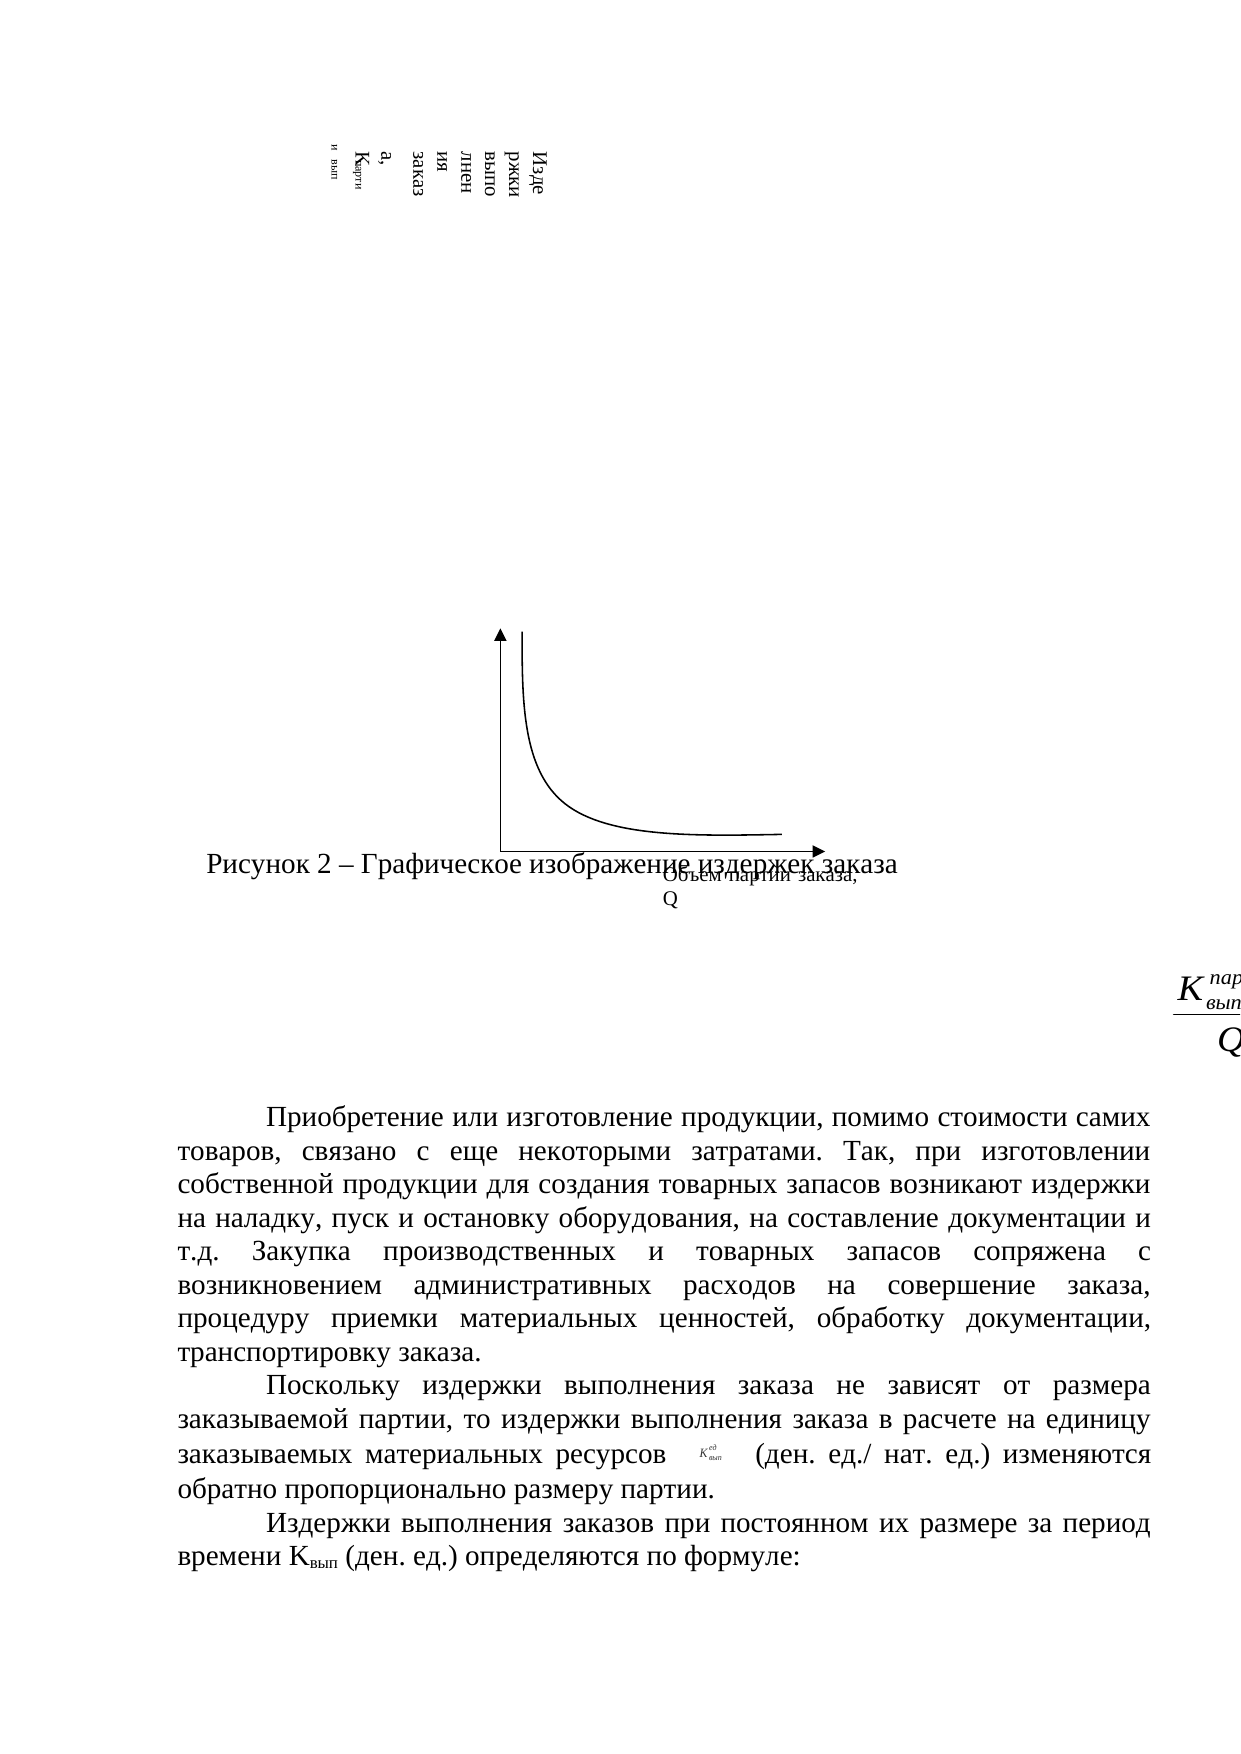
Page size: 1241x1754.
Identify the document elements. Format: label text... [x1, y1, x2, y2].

text Приобретение или изготовление продукции, помимо стоимости самих товаров, связано с еще некоторыми затратами. Так, при изготовлении собственной продукции для создания товарных запасов возникают издержки на наладку, пуск и остановку оборудования, на составление документации и т.д. Закупка производственных и товарных запасов сопряжена с возникновением административных расходов на совершение заказа, процедуру приемки материальных ценностей, обработку документации, транспортировку заказа. [177, 1099, 1152, 1367]
text Издержки выполнения заказов при постоянном их размере за период времени Kвып (ден. ед.) определяются по формуле: [177, 1505, 1152, 1572]
text Поскольку издержки выполнения заказа не зависят от размера заказываемой партии, то издержки выполнения заказа в расчете на единицу заказываемых материальных ресурсов (ден. ед./ нат. ед.) изменяются обратно пропорционально размеру партии. [177, 1367, 1152, 1505]
